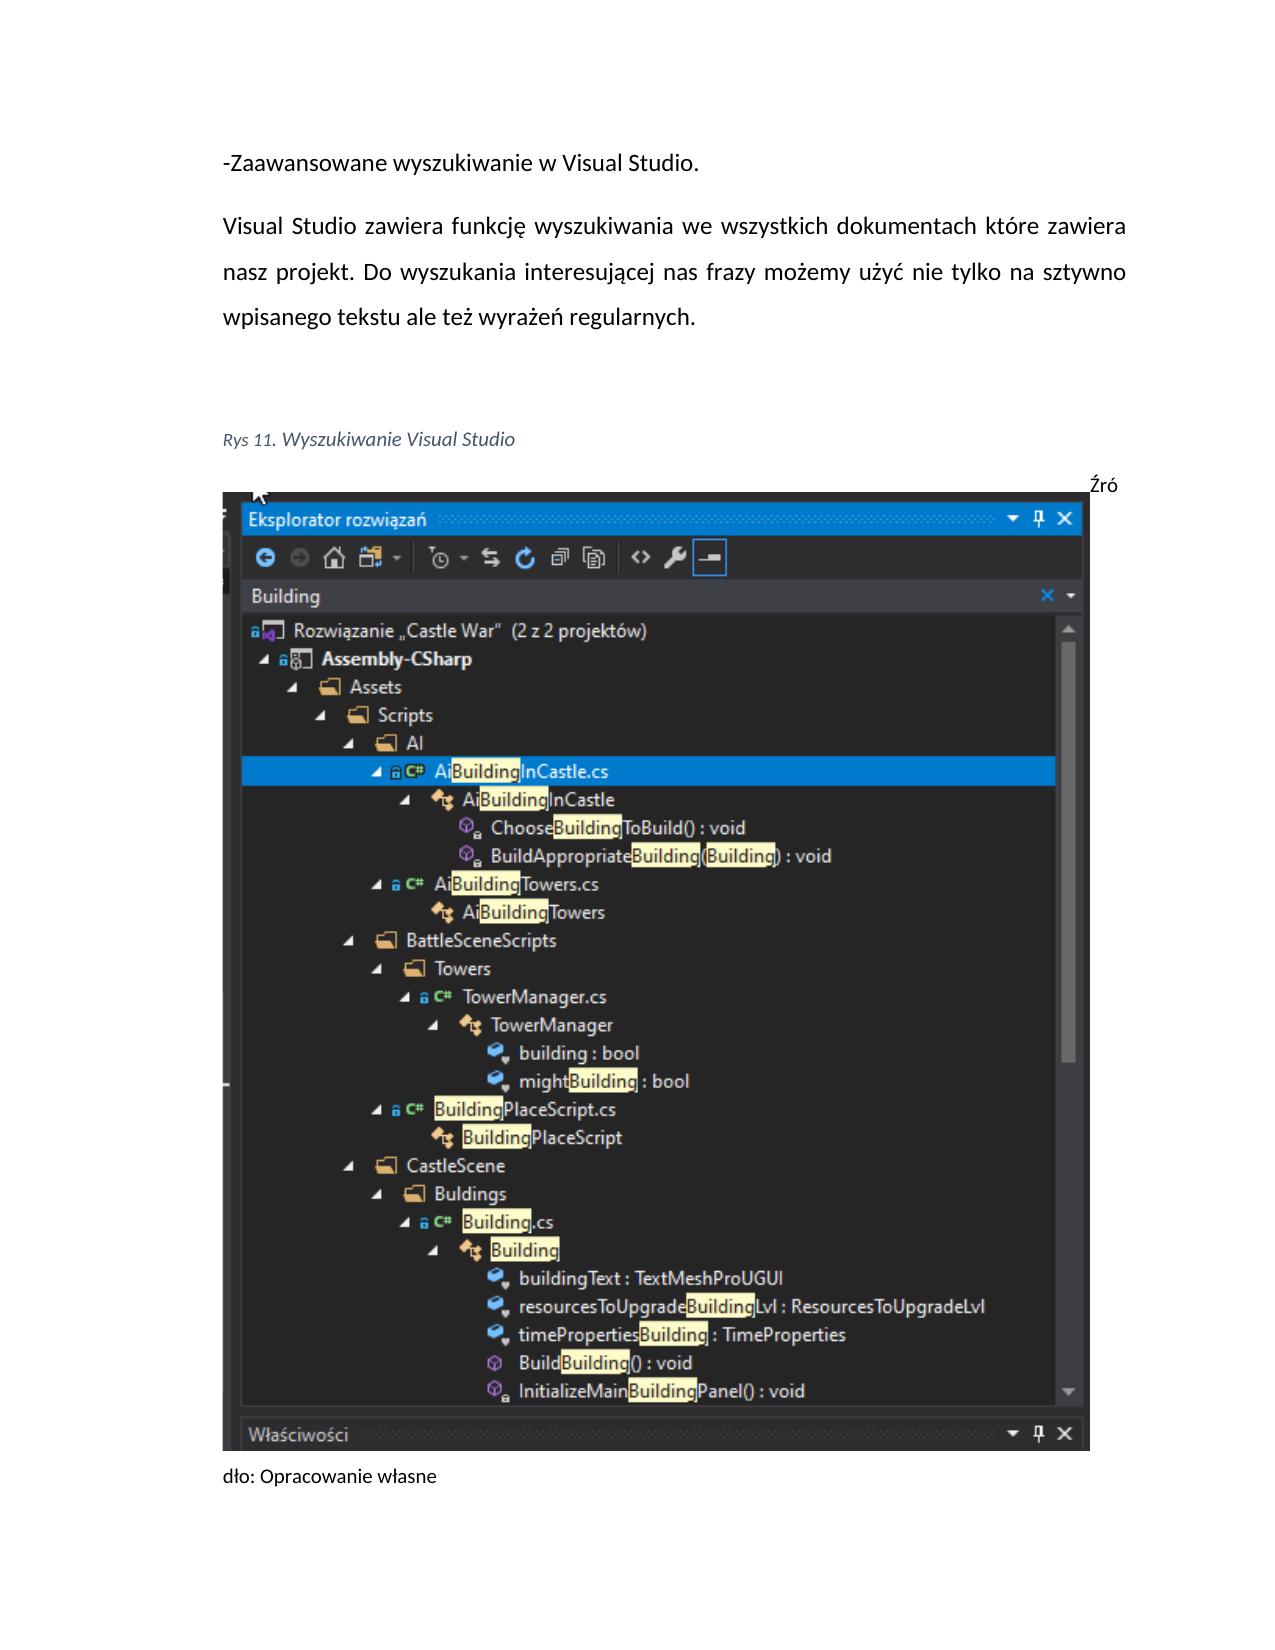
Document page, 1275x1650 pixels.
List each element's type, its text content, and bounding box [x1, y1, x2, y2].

text Visual Studio zawiera funkcję wyszukiwania we wszystkich dokumentach które zawiera nasz projekt. Do wyszukania interesującej nas frazy możemy użyć nie tylko na sztywno wpisanego tekstu ale też wyrażeń regularnych. [223, 210, 1127, 332]
text Rys 11. Wyszukiwanie Visual Studio [148, 426, 1127, 452]
text Źródło: Opracowanie własne [223, 472, 1127, 1489]
text -Zaawansowane wyszukiwanie w Visual Studio. [223, 148, 1127, 178]
